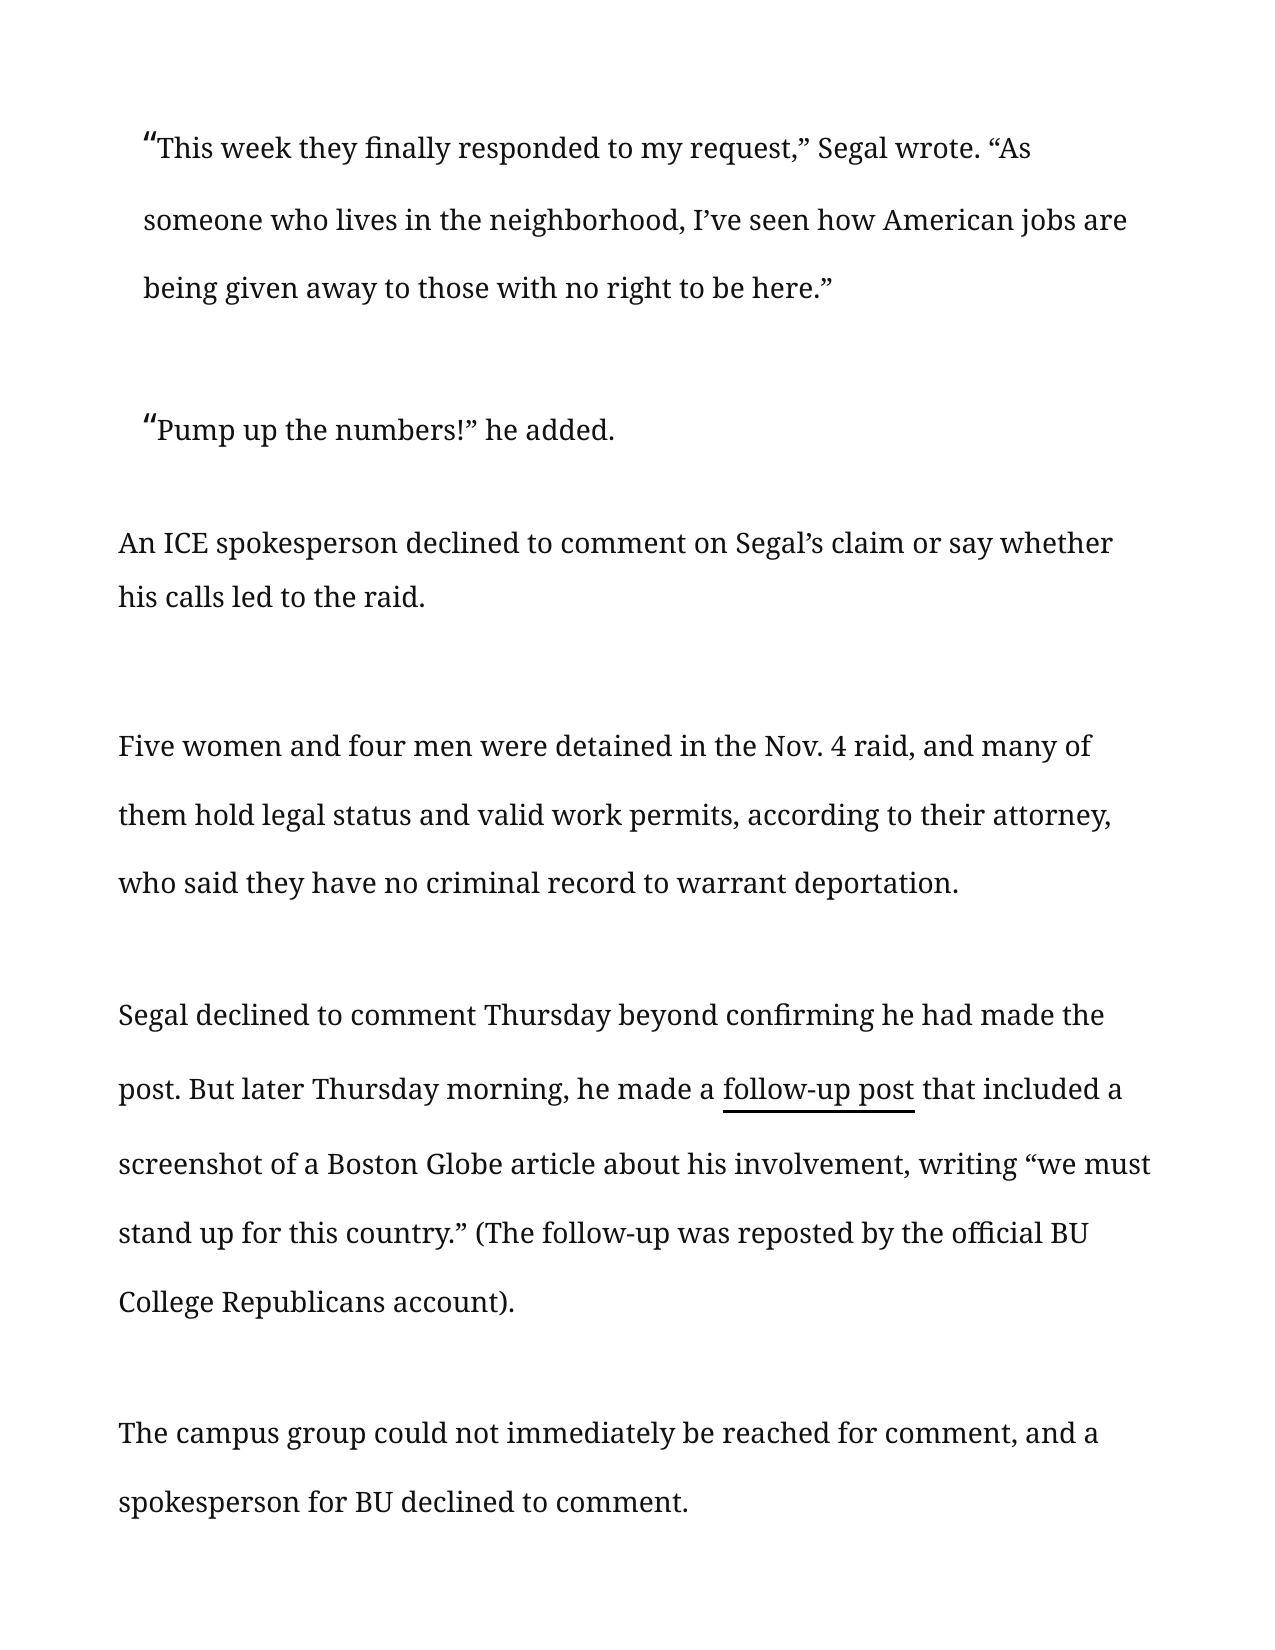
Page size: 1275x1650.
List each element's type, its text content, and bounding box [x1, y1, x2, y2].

text “Pump up the numbers!” he added. [143, 400, 1132, 451]
text Segal declined to comment Thursday beyond confirming he had made the post. But later Thursday morning, he made a follow-up post that included a screenshot of a Boston Globe article about his involvement, writing “we must stand up for this country.” (The follow-up was reposted by the official BU College Republicans account). [118, 995, 1157, 1320]
text An ICE spokesperson declined to comment on Segal’s claim or say whether his calls led to the raid. [118, 523, 1157, 616]
text The campus group could not immediately be reached for comment, and a spokesperson for BU declined to comment. [118, 1413, 1157, 1521]
text Five women and four men were detained in the Nov. 4 raid, and many of them hold legal status and valid work permits, according to their attorney, who said they have no criminal record to warrant deportation. [118, 726, 1157, 902]
text “This week they finally responded to my request,” Segal wrote. “As someone who lives in the neighborhood, I’ve seen how American jobs are being given away to those with no right to be here.” [143, 118, 1132, 307]
